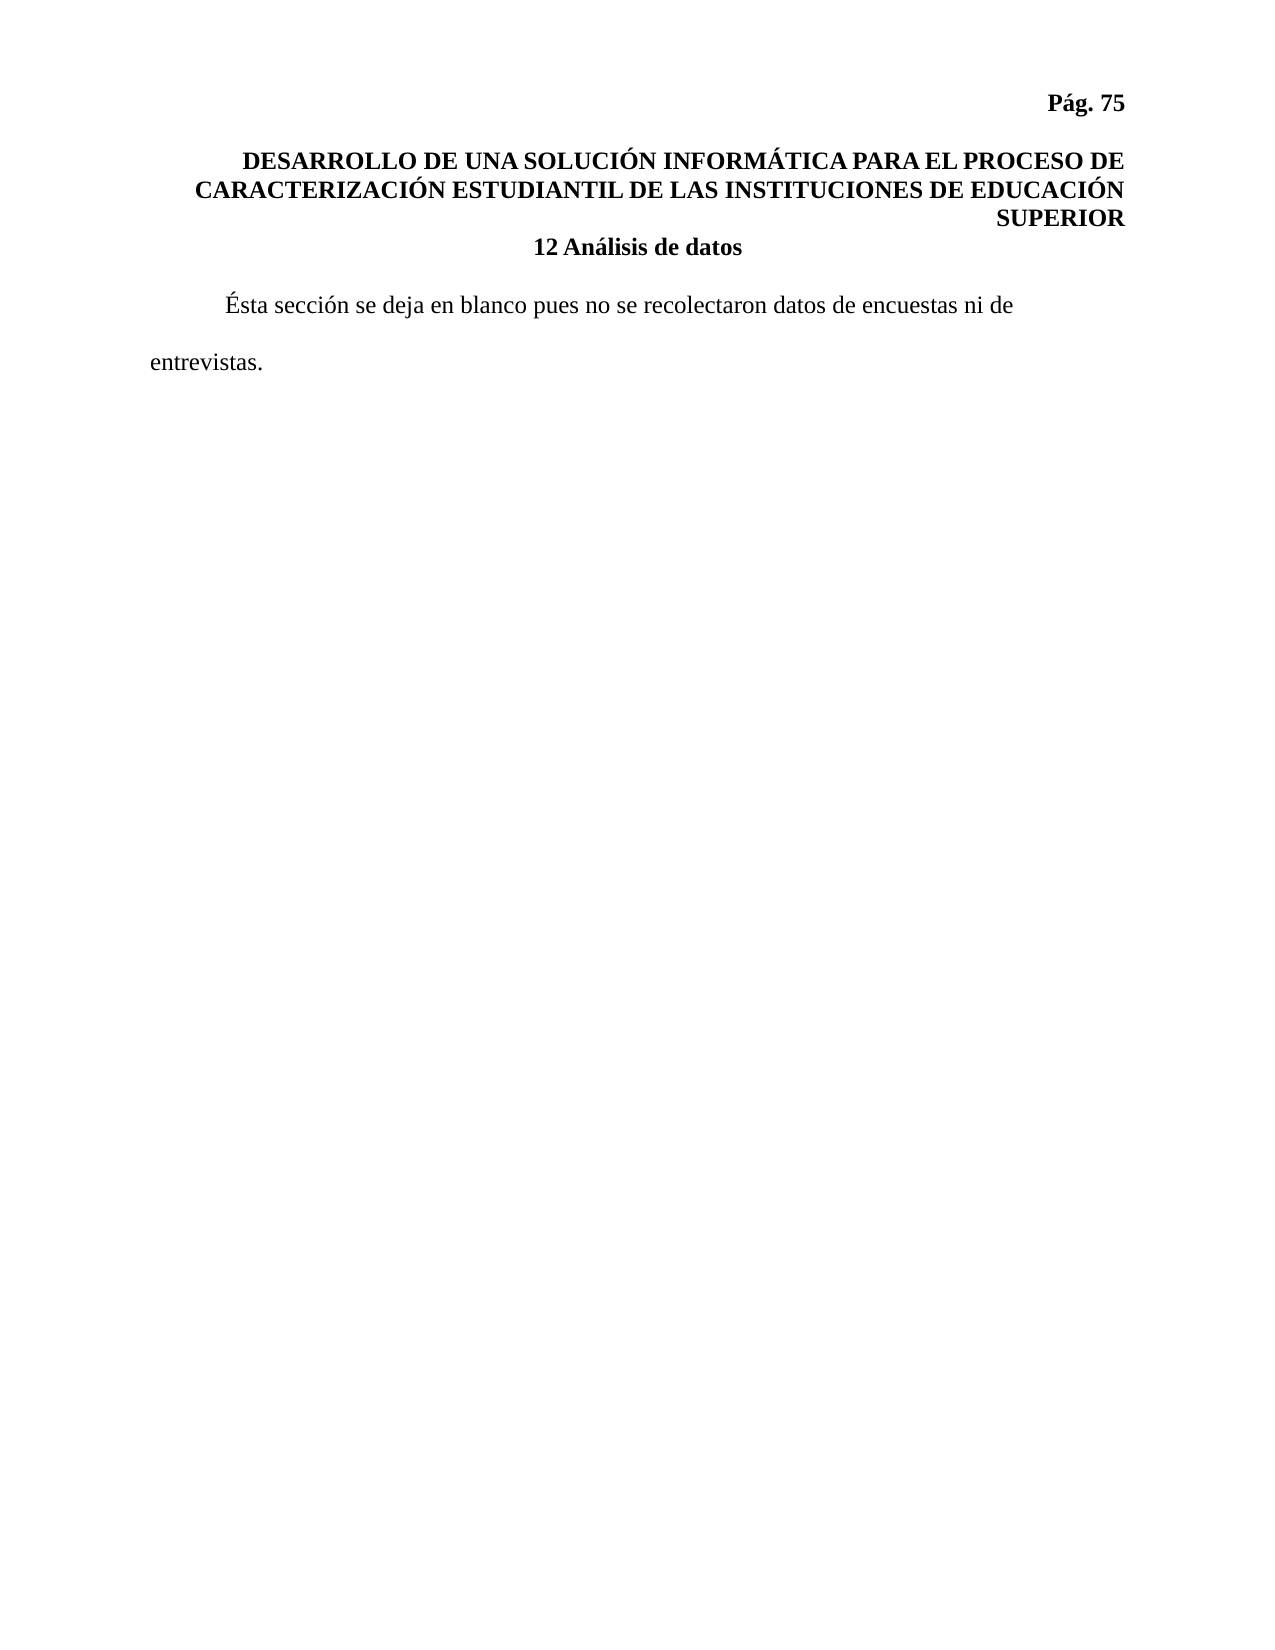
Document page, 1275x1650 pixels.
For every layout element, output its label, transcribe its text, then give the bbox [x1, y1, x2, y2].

subtitle 12 Análisis de datos [150, 232, 1125, 261]
text Ésta sección se deja en blanco pues no se recolectaron datos de encuestas ni de entrevistas. [150, 290, 1125, 376]
